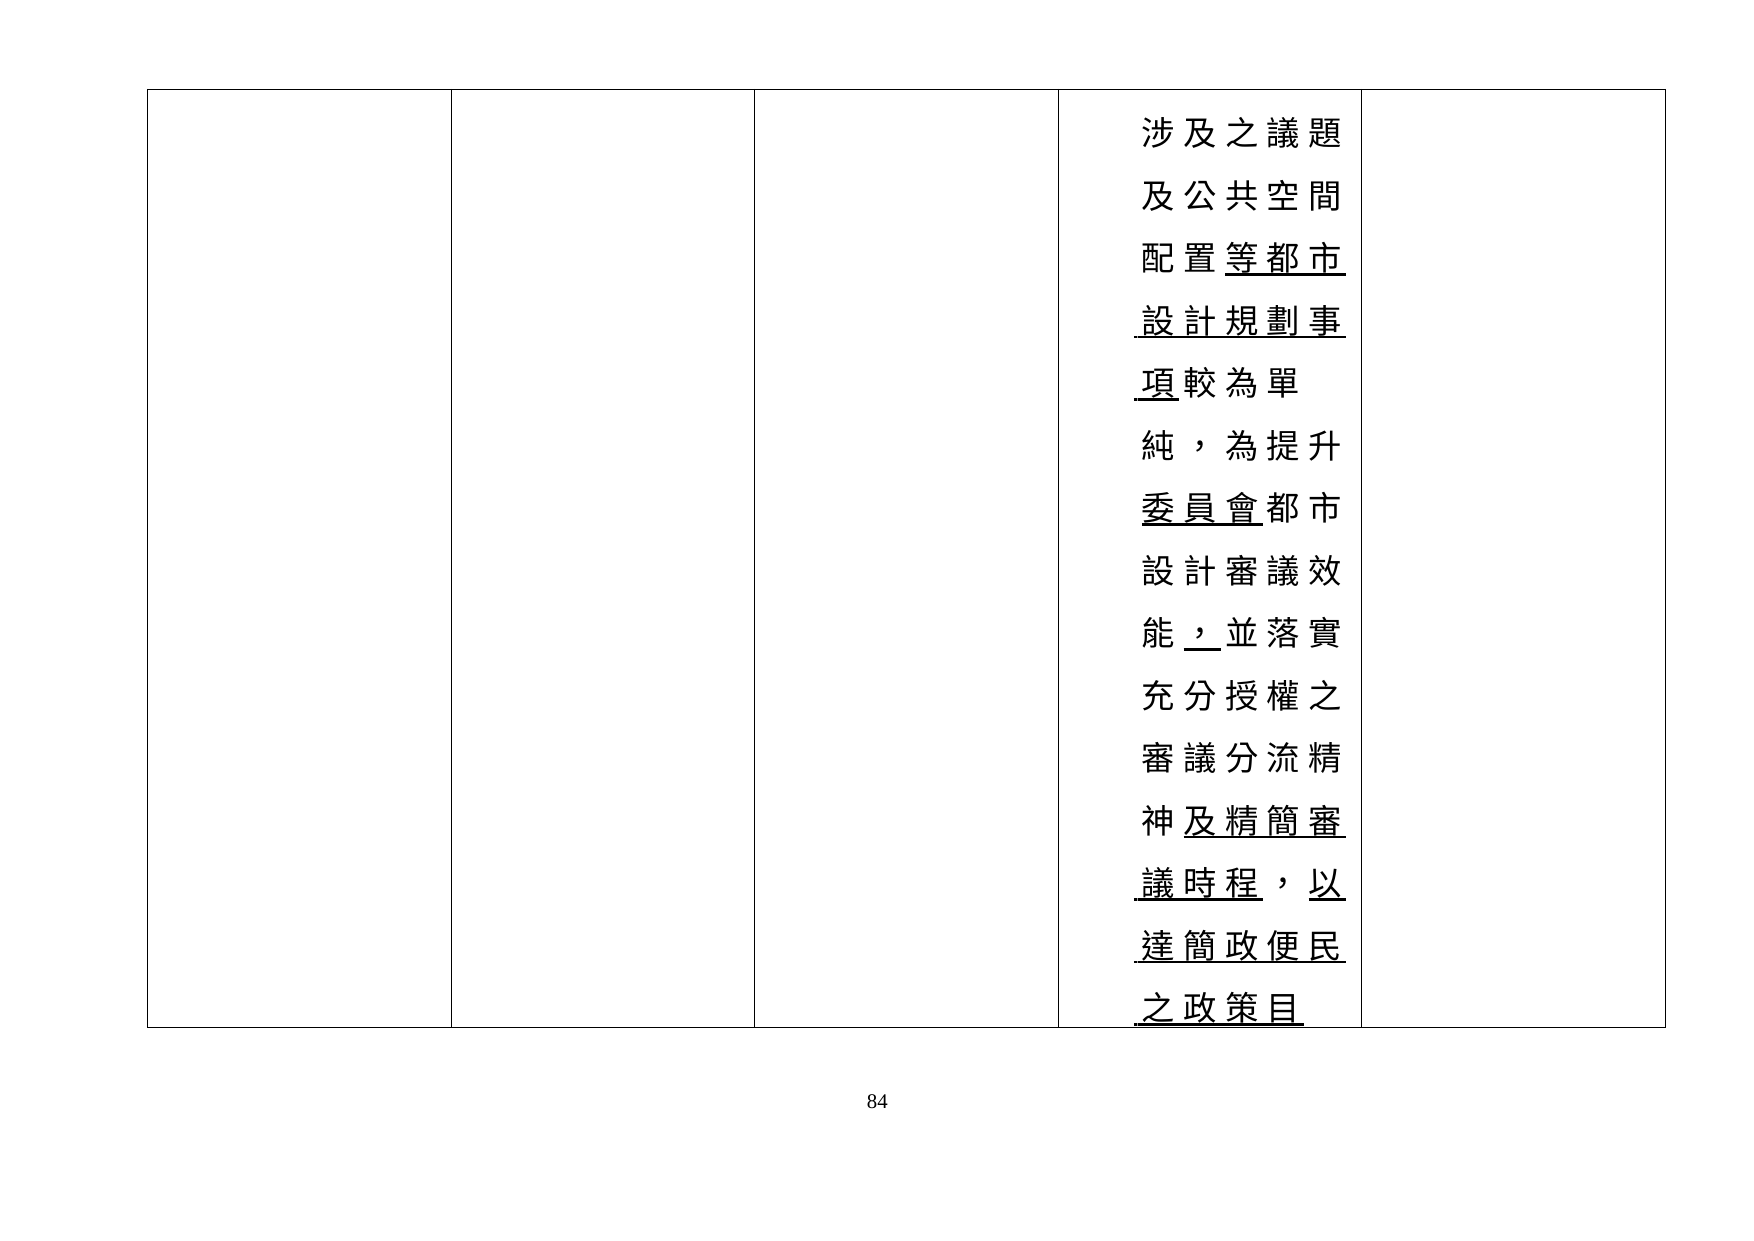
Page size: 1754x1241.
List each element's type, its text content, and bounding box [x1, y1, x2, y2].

table_cell [1362, 90, 1665, 1027]
table_cell [452, 90, 754, 1027]
table_cell [148, 90, 451, 1027]
table_cell 涉及之議題及公共空間配置等都市設計規劃事項較為單純，為提升委員會都市設計審議效能，並落實充分授權之審議分流精神及精簡審議時程，以達簡政便民之政策目 [1059, 90, 1361, 1027]
table_cell [755, 90, 1058, 1027]
